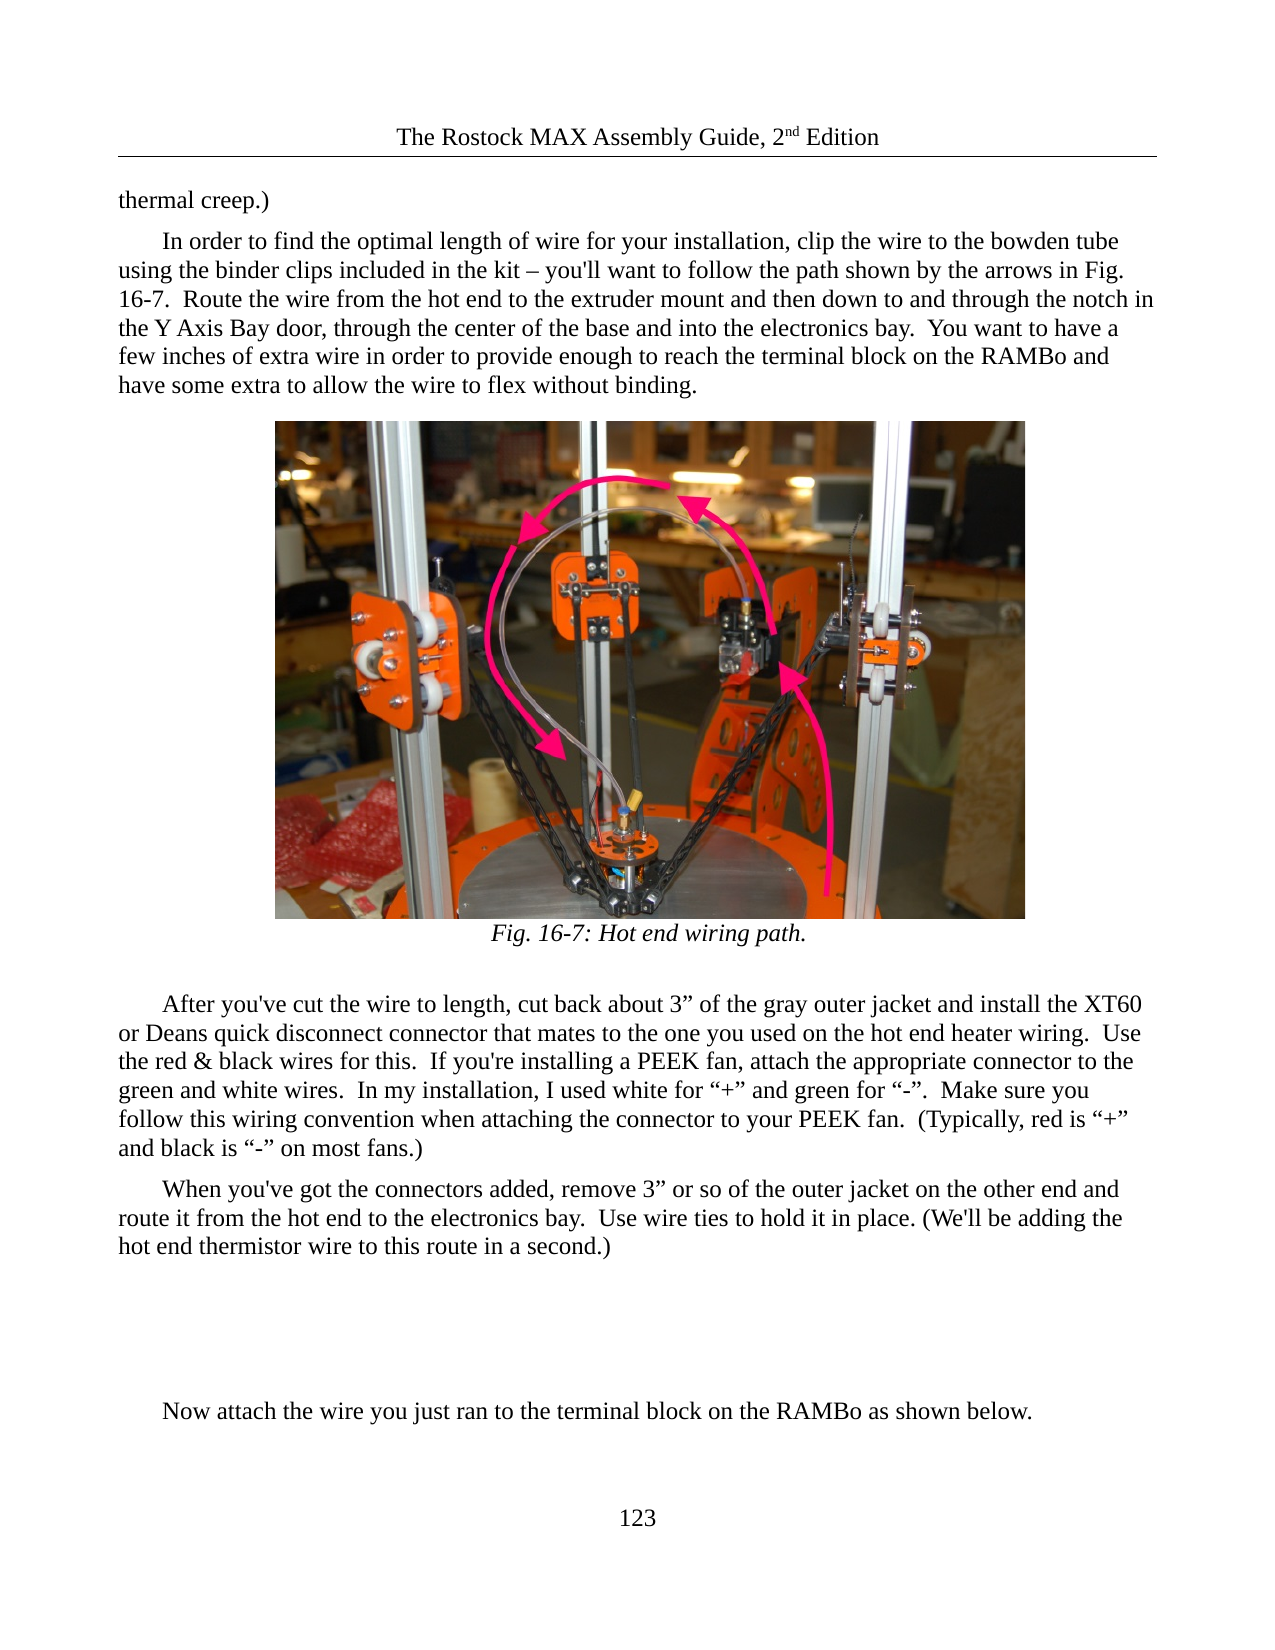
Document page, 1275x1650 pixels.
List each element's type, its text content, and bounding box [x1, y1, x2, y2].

text Now attach the wire you just ran to the terminal block on the RAMBo as shown below. [118, 1396, 1157, 1425]
text Fig. 16-7: Hot end wiring path. [275, 919, 1025, 947]
text When you've got the connectors added, remove 3” or so of the outer jacket on the other end and route it from the hot end to the electronics bay. Use wire ties to hold it in place. (We'll be adding the hot end thermistor wire to this route in a second.) [118, 1174, 1157, 1260]
picture [275, 421, 1026, 919]
text In order to find the optimal length of wire for your installation, clip the wire to the bowden tube using the binder clips included in the kit – you'll want to follow the path shown by the arrows in Fig. 16-7. Route the wire from the hot end to the extruder mount and then down to and through the notch in the Y Axis Bay door, through the center of the base and into the electronics bay. You want to have a few inches of extra wire in order to provide enough to reach the terminal block on the RAMBo and have some extra to allow the wire to flex without binding. [118, 226, 1157, 399]
text After you've cut the wire to length, cut back about 3” of the gray outer jacket and install the XT60 or Deans quick disconnect connector that mates to the one you used on the hot end heater wiring. Use the red & black wires for this. If you're installing a PEEK fan, attach the appropriate connector to the green and white wires. In my installation, I used white for “+” and green for “-”. Make sure you follow this wiring convention when attaching the connector to your PEEK fan. (Typically, red is “+” and black is “-” on most fans.) [118, 989, 1157, 1161]
text thermal creep.) [118, 185, 1157, 214]
